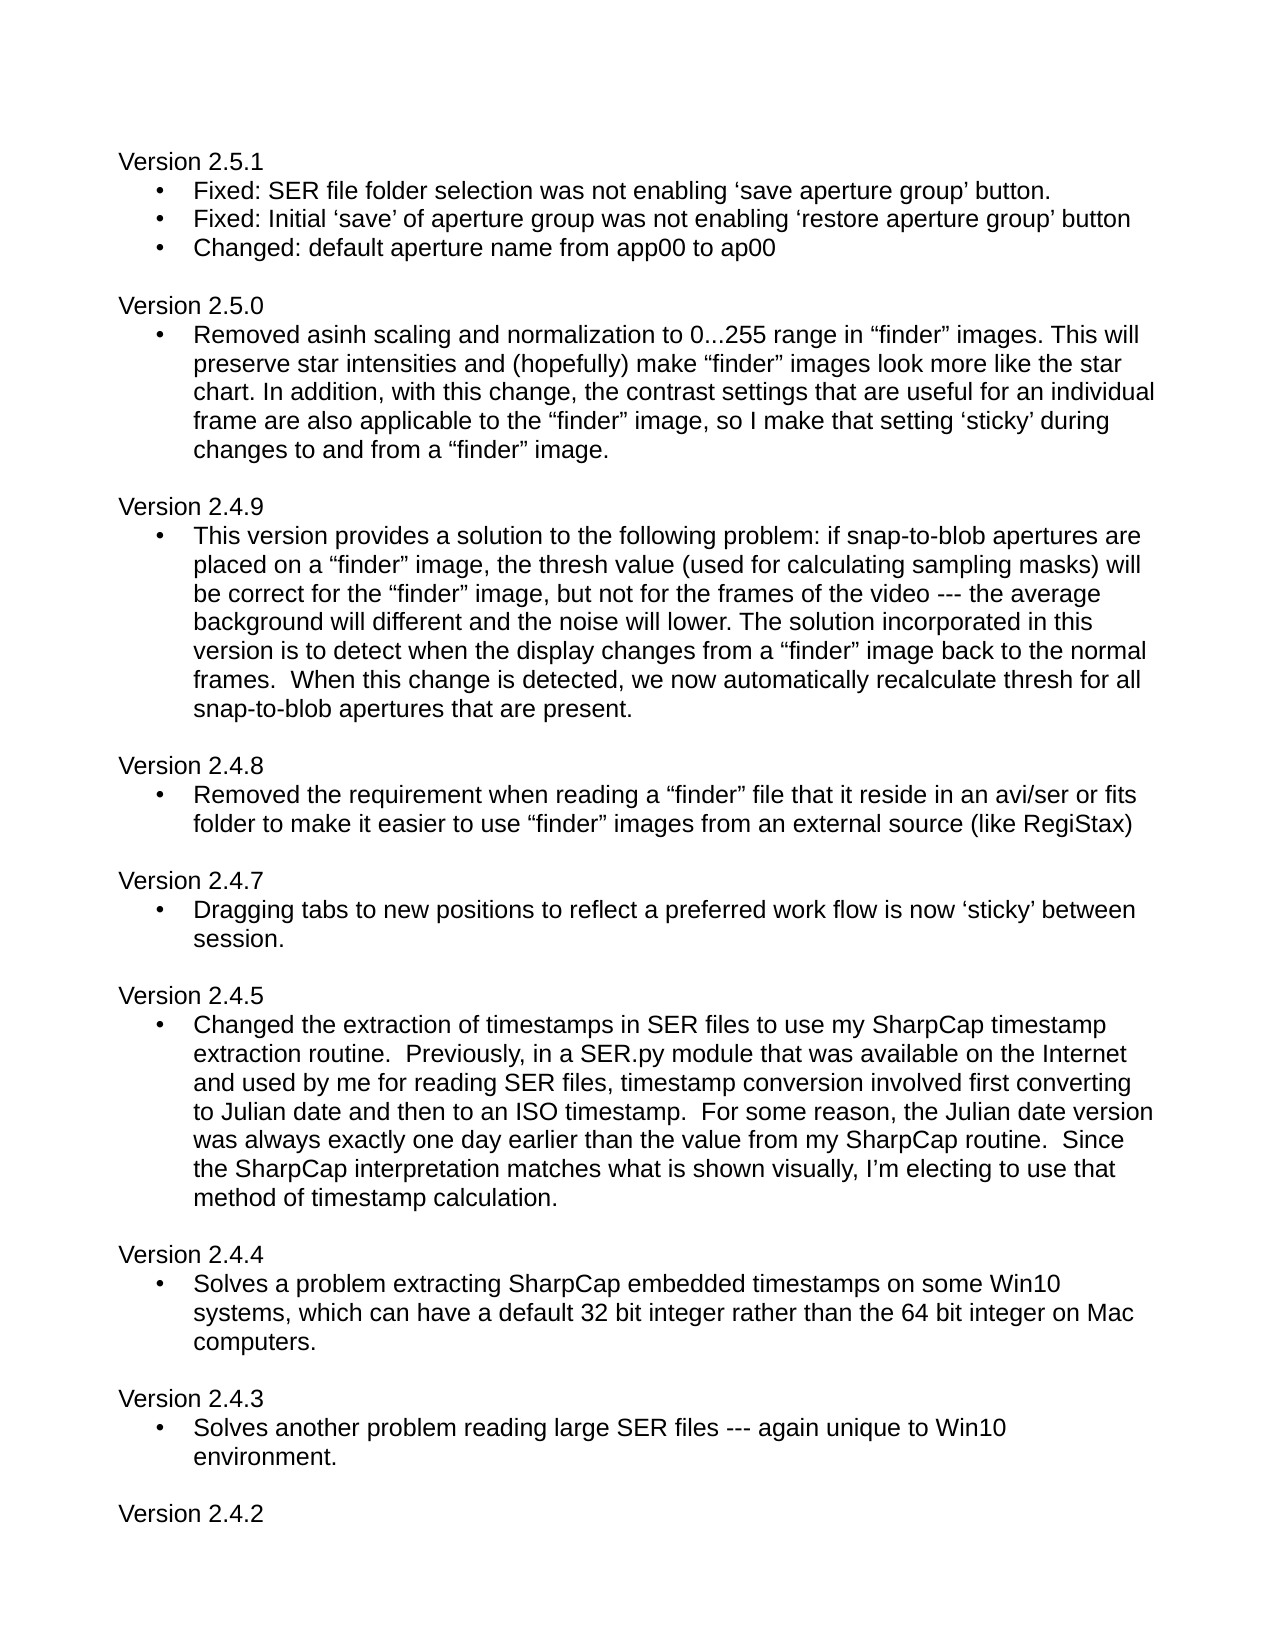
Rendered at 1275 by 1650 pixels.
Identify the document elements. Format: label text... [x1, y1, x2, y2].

list Changed: default aperture name from app00 to ap00 [156, 233, 1157, 291]
list Changed the extraction of timestamps in SER files to use my SharpCap timestamp extraction routine. Previously, in a SER.py module that was available on the Internet and used by me for reading SER files, timestamp conversion involved first converting to Julian date and then to an ISO timestamp. For some reason, the Julian date version was always exactly one day earlier than the value from my SharpCap routine. Since the SharpCap interpretation matches what is shown visually, I’m electing to use that method of timestamp calculation. [156, 1010, 1157, 1240]
text Version 2.4.9 [118, 492, 1157, 521]
text Version 2.4.7 [118, 866, 1157, 895]
list Solves a problem extracting SharpCap embedded timestamps on some Win10 systems, which can have a default 32 bit integer rather than the 64 bit integer on Mac computers. [156, 1269, 1157, 1384]
text Version 2.4.2 [118, 1499, 1157, 1528]
list Solves another problem reading large SER files --- again unique to Win10 environment. [156, 1413, 1157, 1499]
text Version 2.5.1 [118, 147, 1157, 176]
list [156, 118, 1157, 147]
list Fixed: Initial ‘save’ of aperture group was not enabling ‘restore aperture group’ button [156, 204, 1157, 233]
list Removed asinh scaling and normalization to 0...255 range in “finder” images. This will preserve star intensities and (hopefully) make “finder” images look more like the star chart. In addition, with this change, the contrast settings that are useful for an individual frame are also applicable to the “finder” image, so I make that setting ‘sticky’ during changes to and from a “finder” image. [156, 320, 1157, 492]
text Version 2.5.0 [118, 291, 1157, 320]
text Version 2.4.5 [118, 981, 1157, 1010]
text Version 2.4.8 [118, 751, 1157, 780]
list Removed the requirement when reading a “finder” file that it reside in an avi/ser or fits folder to make it easier to use “finder” images from an external source (like RegiStax) [156, 780, 1157, 866]
text Version 2.4.3 [118, 1384, 1157, 1413]
list This version provides a solution to the following problem: if snap-to-blob apertures are placed on a “finder” image, the thresh value (used for calculating sampling masks) will be correct for the “finder” image, but not for the frames of the video --- the average background will different and the noise will lower. The solution incorporated in this version is to detect when the display changes from a “finder” image back to the normal frames. When this change is detected, we now automatically recalculate thresh for all snap-to-blob apertures that are present. [156, 521, 1157, 751]
text Version 2.4.4 [118, 1240, 1157, 1269]
list Fixed: SER file folder selection was not enabling ‘save aperture group’ button. [156, 176, 1157, 204]
list Dragging tabs to new positions to reflect a preferred work flow is now ‘sticky’ between session. [156, 895, 1157, 981]
